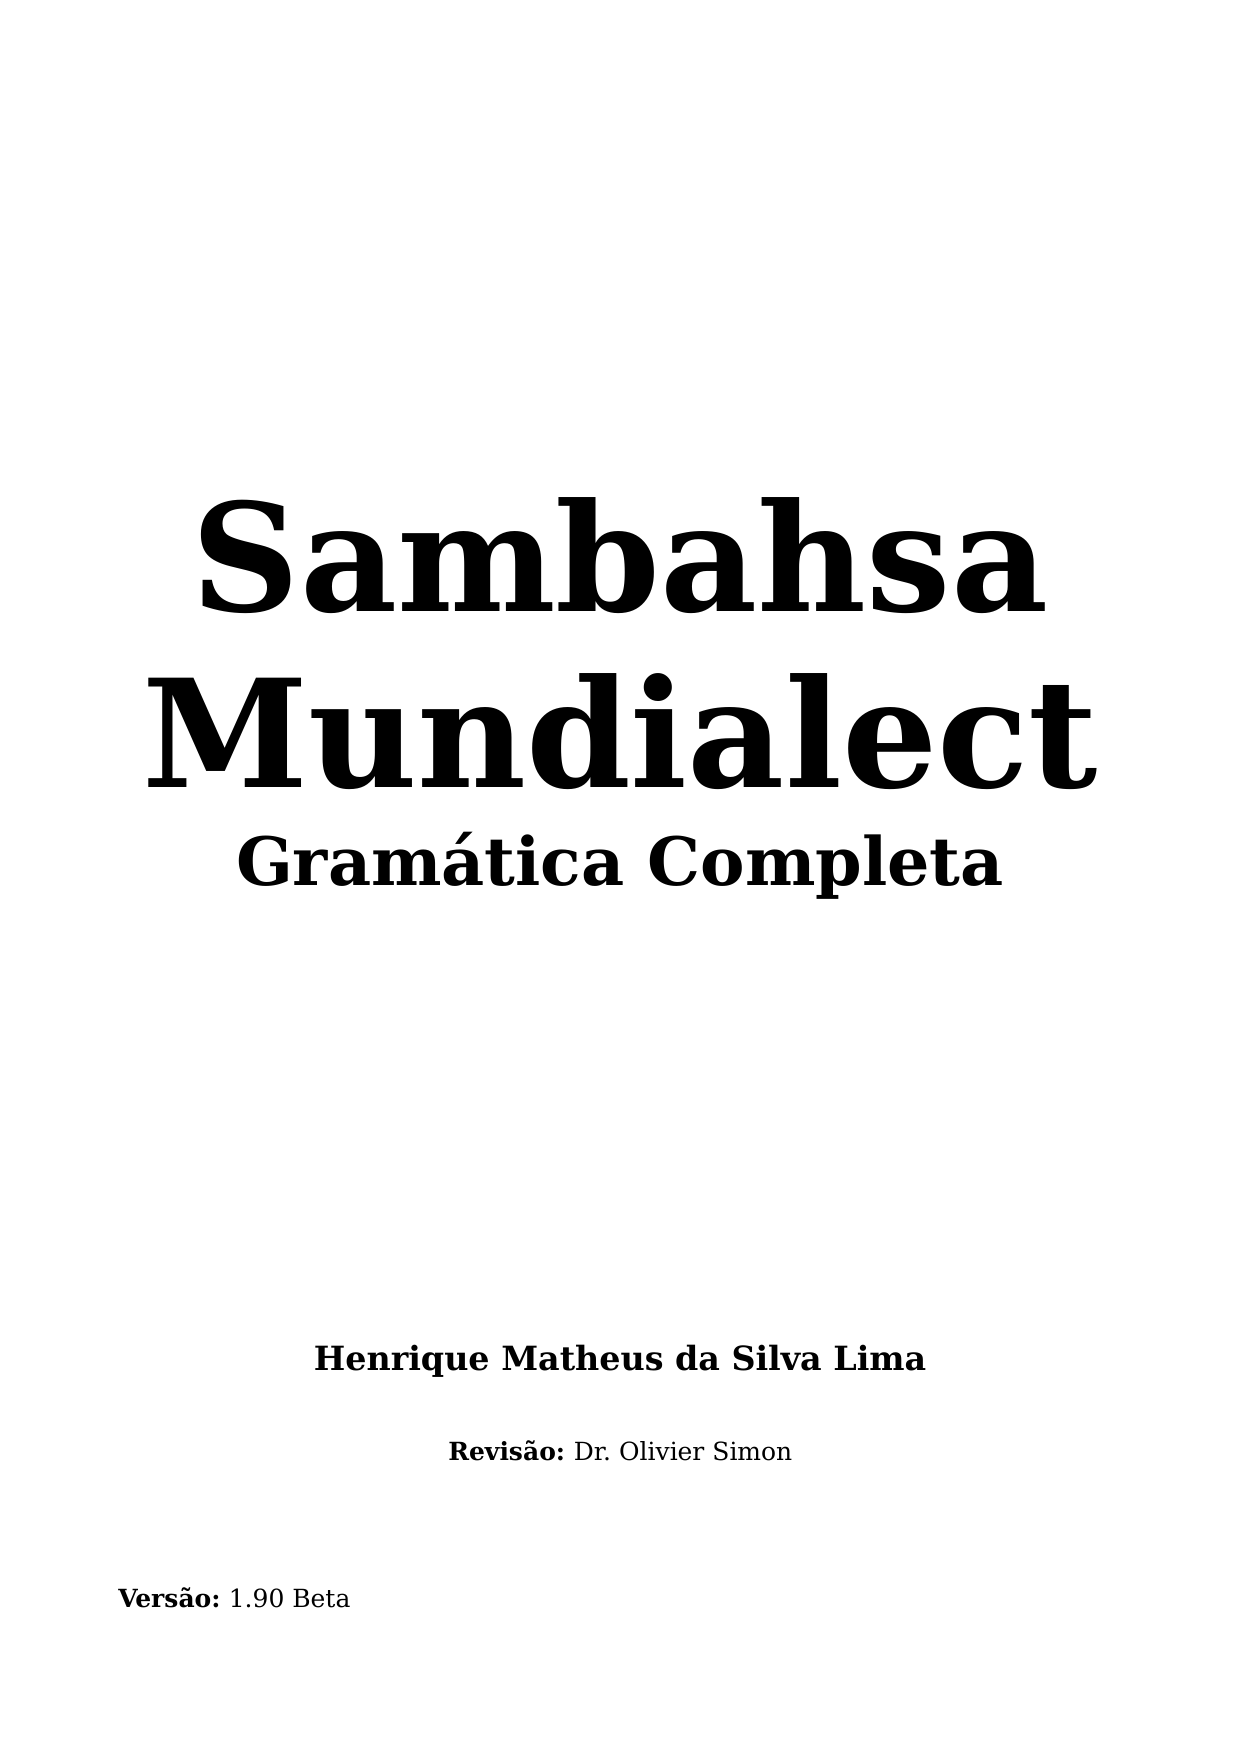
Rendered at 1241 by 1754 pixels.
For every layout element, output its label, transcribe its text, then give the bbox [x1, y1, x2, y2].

text Revisão: Dr. Olivier Simon [118, 1437, 1122, 1467]
text Sambahsa Mundialect [118, 471, 1122, 823]
text Henrique Matheus da Silva Lima [118, 1339, 1122, 1378]
text Gramática Completa [118, 823, 1122, 901]
text Versão: 1.90 Beta [118, 1584, 1122, 1613]
